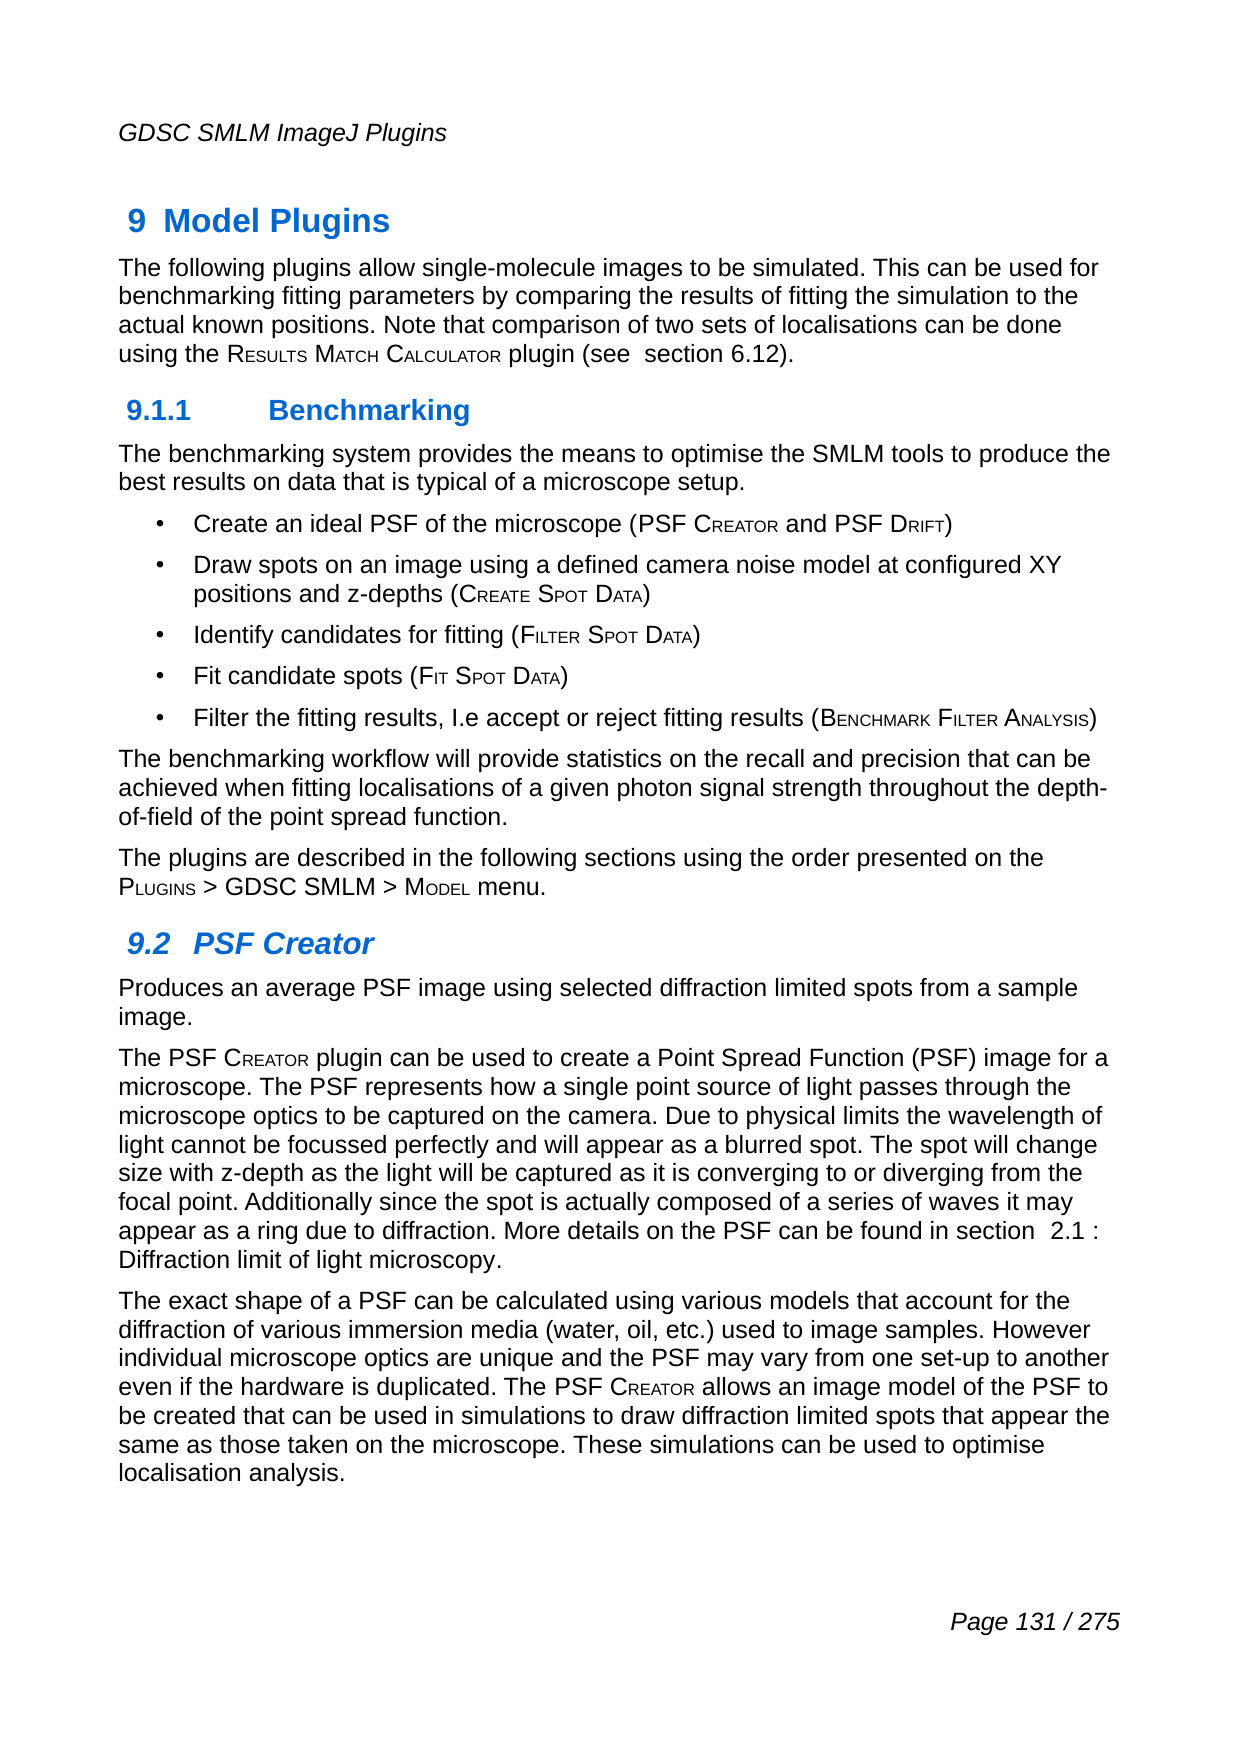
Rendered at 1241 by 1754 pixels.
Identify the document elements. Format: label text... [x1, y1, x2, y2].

list Filter the fitting results, I.e accept or reject fitting results (Benchmark Filter Analysis) [156, 703, 1122, 732]
text Produces an average PSF image using selected diffraction limited spots from a sample image. [118, 973, 1122, 1031]
subtitle PSF Creator [118, 925, 1122, 961]
subtitle Benchmarking [118, 392, 1122, 426]
list Create an ideal PSF of the microscope (PSF Creator and PSF Drift) [156, 508, 1122, 537]
text The following plugins allow single-molecule images to be simulated. This can be used for benchmarking fitting parameters by comparing the results of fitting the simulation to the actual known positions. Note that comparison of two sets of localisations can be done using the Results Match Calculator plugin (see section 6.12). [118, 252, 1122, 367]
text The PSF Creator plugin can be used to create a Point Spread Function (PSF) image for a microscope. The PSF represents how a single point source of light passes through the microscope optics to be captured on the camera. Due to physical limits the wavelength of light cannot be focussed perfectly and will appear as a blurred spot. The spot will change size with z-depth as the light will be captured as it is converging to or diverging from the focal point. Additionally since the spot is actually composed of a series of waves it may appear as a ring due to diffraction. More details on the PSF can be found in section 2.1: Diffraction limit of light microscopy. [118, 1043, 1122, 1273]
text The benchmarking system provides the means to optimise the SMLM tools to produce the best results on data that is typical of a microscope setup. [118, 438, 1122, 496]
list Fit candidate spots (Fit Spot Data) [156, 661, 1122, 690]
subtitle Model Plugins [118, 201, 1122, 240]
list Draw spots on an image using a defined camera noise model at configured XY positions and z-depths (Create Spot Data) [156, 550, 1122, 607]
list Identify candidates for fitting (Filter Spot Data) [156, 620, 1122, 649]
text The benchmarking workflow will provide statistics on the recall and precision that can be achieved when fitting localisations of a given photon signal strength throughout the depth-of-field of the point spread function. [118, 744, 1122, 830]
text The plugins are described in the following sections using the order presented on the Plugins > GDSC SMLM > Model menu. [118, 843, 1122, 900]
text The exact shape of a PSF can be calculated using various models that account for the diffraction of various immersion media (water, oil, etc.) used to image samples. However individual microscope optics are unique and the PSF may vary from one set-up to another even if the hardware is duplicated. The PSF Creator allows an image model of the PSF to be created that can be used in simulations to draw diffraction limited spots that appear the same as those taken on the microscope. These simulations can be used to optimise localisation analysis. [118, 1286, 1122, 1487]
